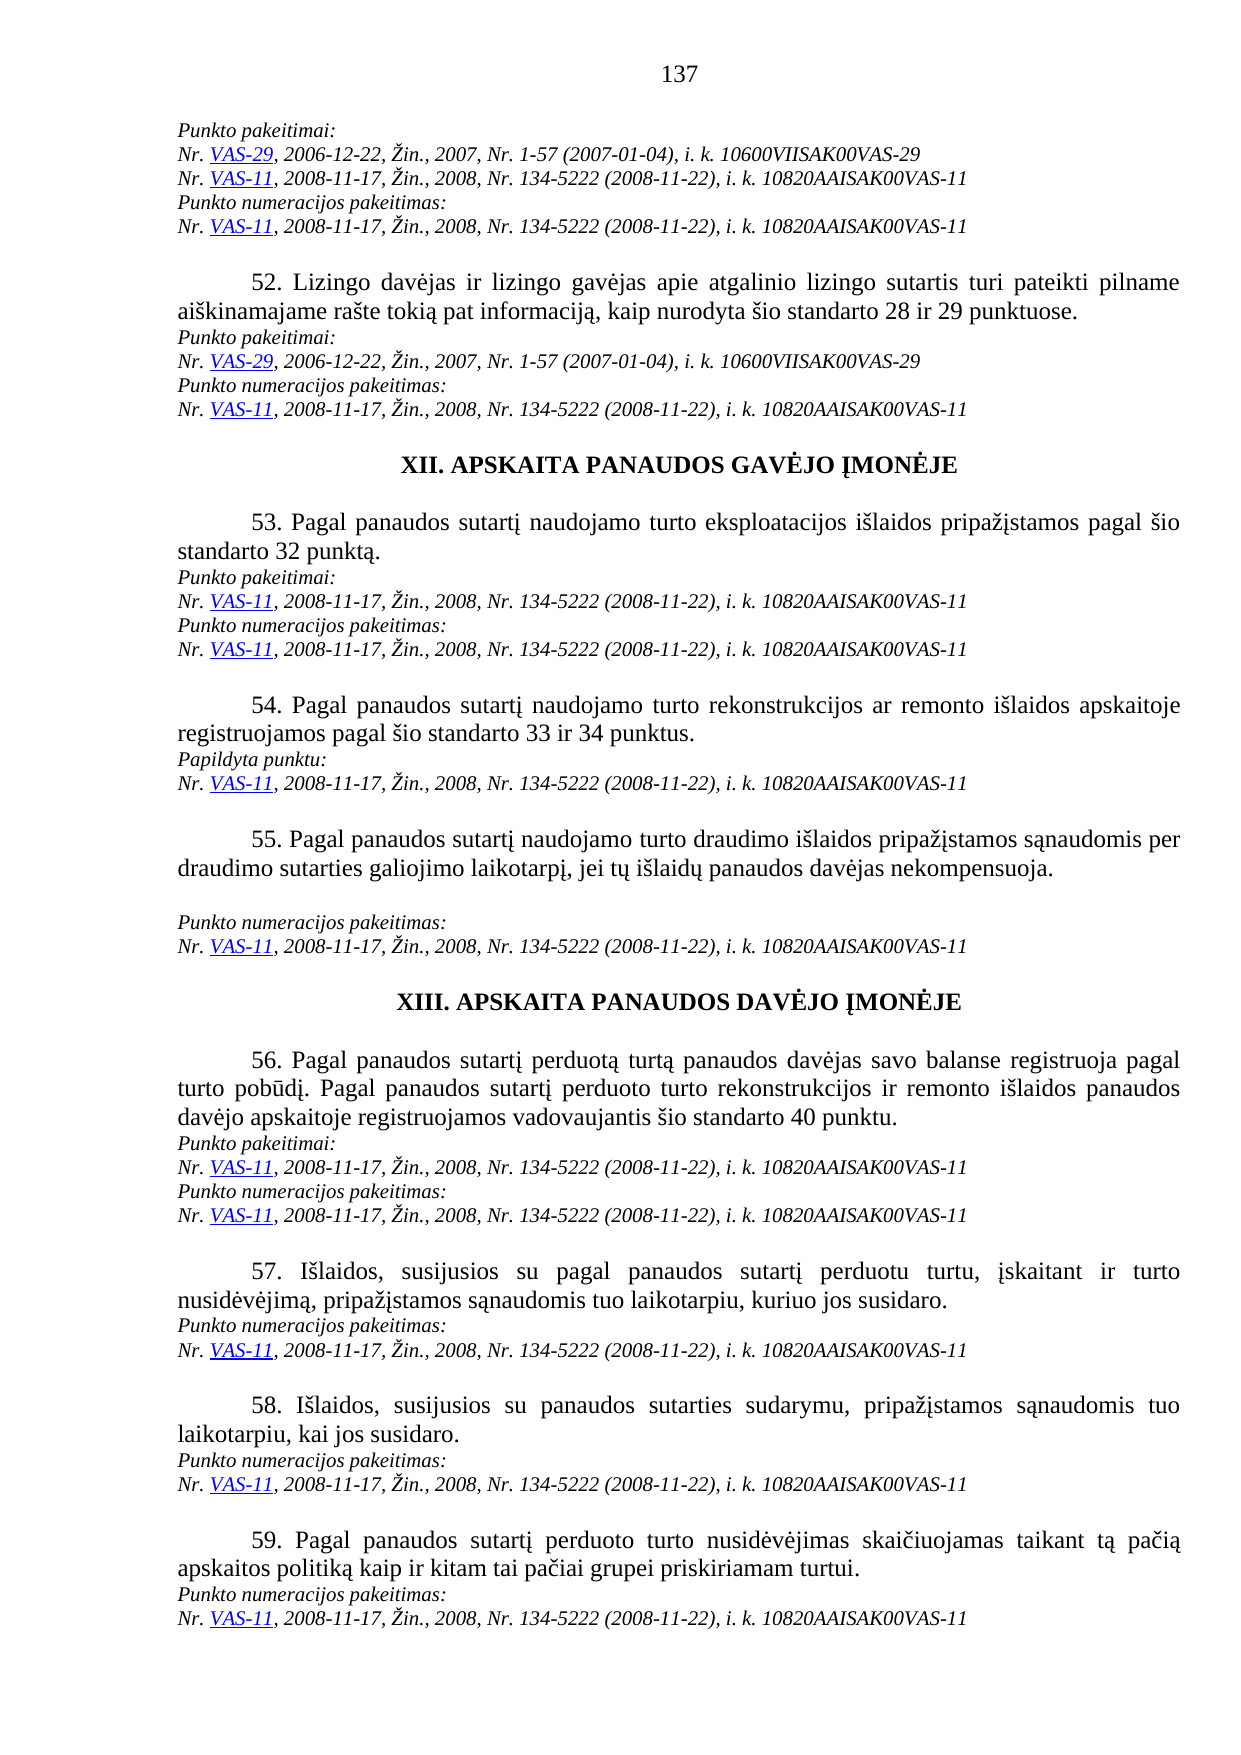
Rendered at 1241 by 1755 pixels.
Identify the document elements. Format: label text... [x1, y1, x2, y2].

text Punkto pakeitimai: [177, 118, 1181, 142]
text 57. Išlaidos, susijusios su pagal panaudos sutartį perduotu turtu, įskaitant ir turto nusidėvėjimą, pripažįstamos sąnaudomis tuo laikotarpiu, kuriuo jos susidaro. [177, 1256, 1181, 1313]
text Nr. VAS-11, 2008-11-17, Žin., 2008, Nr. 134-5222 (2008-11-22), i. k. 10820AAISAK00VAS-11 [177, 1472, 1181, 1496]
text Punkto numeracijos pakeitimas: [177, 190, 1181, 214]
text Nr. VAS-11, 2008-11-17, Žin., 2008, Nr. 134-5222 (2008-11-22), i. k. 10820AAISAK00VAS-11 [177, 1203, 1181, 1227]
text Nr. VAS-11, 2008-11-17, Žin., 2008, Nr. 134-5222 (2008-11-22), i. k. 10820AAISAK00VAS-11 [177, 166, 1181, 190]
text 59. Pagal panaudos sutartį perduoto turto nusidėvėjimas skaičiuojamas taikant tą pačią apskaitos politiką kaip ir kitam tai pačiai grupei priskiriamam turtui. [177, 1525, 1181, 1582]
text Punkto numeracijos pakeitimas: [177, 910, 1181, 934]
text Nr. VAS-11, 2008-11-17, Žin., 2008, Nr. 134-5222 (2008-11-22), i. k. 10820AAISAK00VAS-11 [177, 934, 1181, 958]
text Nr. VAS-29, 2006-12-22, Žin., 2007, Nr. 1-57 (2007-01-04), i. k. 10600VIISAK00VAS-29 [177, 349, 1181, 373]
text Nr. VAS-11, 2008-11-17, Žin., 2008, Nr. 134-5222 (2008-11-22), i. k. 10820AAISAK00VAS-11 [177, 1155, 1181, 1179]
text Papildyta punktu: [177, 747, 1181, 771]
text XIII. APSKAITA PANAUDOS DAVĖJO ĮMONĖJE [177, 987, 1181, 1016]
text Punkto numeracijos pakeitimas: [177, 373, 1181, 397]
text Punkto numeracijos pakeitimas: [177, 1448, 1181, 1472]
text 54. Pagal panaudos sutartį naudojamo turto rekonstrukcijos ar remonto išlaidos apskaitoje registruojamos pagal šio standarto 33 ir 34 punktus. [177, 690, 1181, 747]
text Nr. VAS-11, 2008-11-17, Žin., 2008, Nr. 134-5222 (2008-11-22), i. k. 10820AAISAK00VAS-11 [177, 214, 1181, 238]
text Punkto numeracijos pakeitimas: [177, 613, 1181, 637]
text Punkto numeracijos pakeitimas: [177, 1179, 1181, 1203]
text 58. Išlaidos, susijusios su panaudos sutarties sudarymu, pripažįstamos sąnaudomis tuo laikotarpiu, kai jos susidaro. [177, 1390, 1181, 1448]
text Nr. VAS-11, 2008-11-17, Žin., 2008, Nr. 134-5222 (2008-11-22), i. k. 10820AAISAK00VAS-11 [177, 771, 1181, 795]
text 52. Lizingo davėjas ir lizingo gavėjas apie atgalinio lizingo sutartis turi pateikti pilname aiškinamajame rašte tokią pat informaciją, kaip nurodyta šio standarto 28 ir 29 punktuose. [177, 267, 1181, 325]
text Punkto numeracijos pakeitimas: [177, 1582, 1181, 1606]
text Nr. VAS-29, 2006-12-22, Žin., 2007, Nr. 1-57 (2007-01-04), i. k. 10600VIISAK00VAS-29 [177, 142, 1181, 166]
text Punkto numeracijos pakeitimas: [177, 1313, 1181, 1337]
text Nr. VAS-11, 2008-11-17, Žin., 2008, Nr. 134-5222 (2008-11-22), i. k. 10820AAISAK00VAS-11 [177, 1337, 1181, 1362]
text Nr. VAS-11, 2008-11-17, Žin., 2008, Nr. 134-5222 (2008-11-22), i. k. 10820AAISAK00VAS-11 [177, 397, 1181, 421]
text Nr. VAS-11, 2008-11-17, Žin., 2008, Nr. 134-5222 (2008-11-22), i. k. 10820AAISAK00VAS-11 [177, 589, 1181, 613]
text XII. APSKAITA PANAUDOS GAVĖJO ĮMONĖJE [177, 450, 1181, 478]
text Nr. VAS-11, 2008-11-17, Žin., 2008, Nr. 134-5222 (2008-11-22), i. k. 10820AAISAK00VAS-11 [177, 637, 1181, 661]
text 53. Pagal panaudos sutartį naudojamo turto eksploatacijos išlaidos pripažįstamos pagal šio standarto 32 punktą. [177, 507, 1181, 565]
text Punkto pakeitimai: [177, 325, 1181, 349]
text 56. Pagal panaudos sutartį perduotą turtą panaudos davėjas savo balanse registruoja pagal turto pobūdį. Pagal panaudos sutartį perduoto turto rekonstrukcijos ir remonto išlaidos panaudos davėjo apskaitoje registruojamos vadovaujantis šio standarto 40 punktu. [177, 1045, 1181, 1131]
text Punkto pakeitimai: [177, 1131, 1181, 1155]
text 55. Pagal panaudos sutartį naudojamo turto draudimo išlaidos pripažįstamos sąnaudomis per draudimo sutarties galiojimo laikotarpį, jei tų išlaidų panaudos davėjas nekompensuoja. [177, 824, 1181, 882]
text Punkto pakeitimai: [177, 565, 1181, 589]
text Nr. VAS-11, 2008-11-17, Žin., 2008, Nr. 134-5222 (2008-11-22), i. k. 10820AAISAK00VAS-11 [177, 1606, 1181, 1630]
